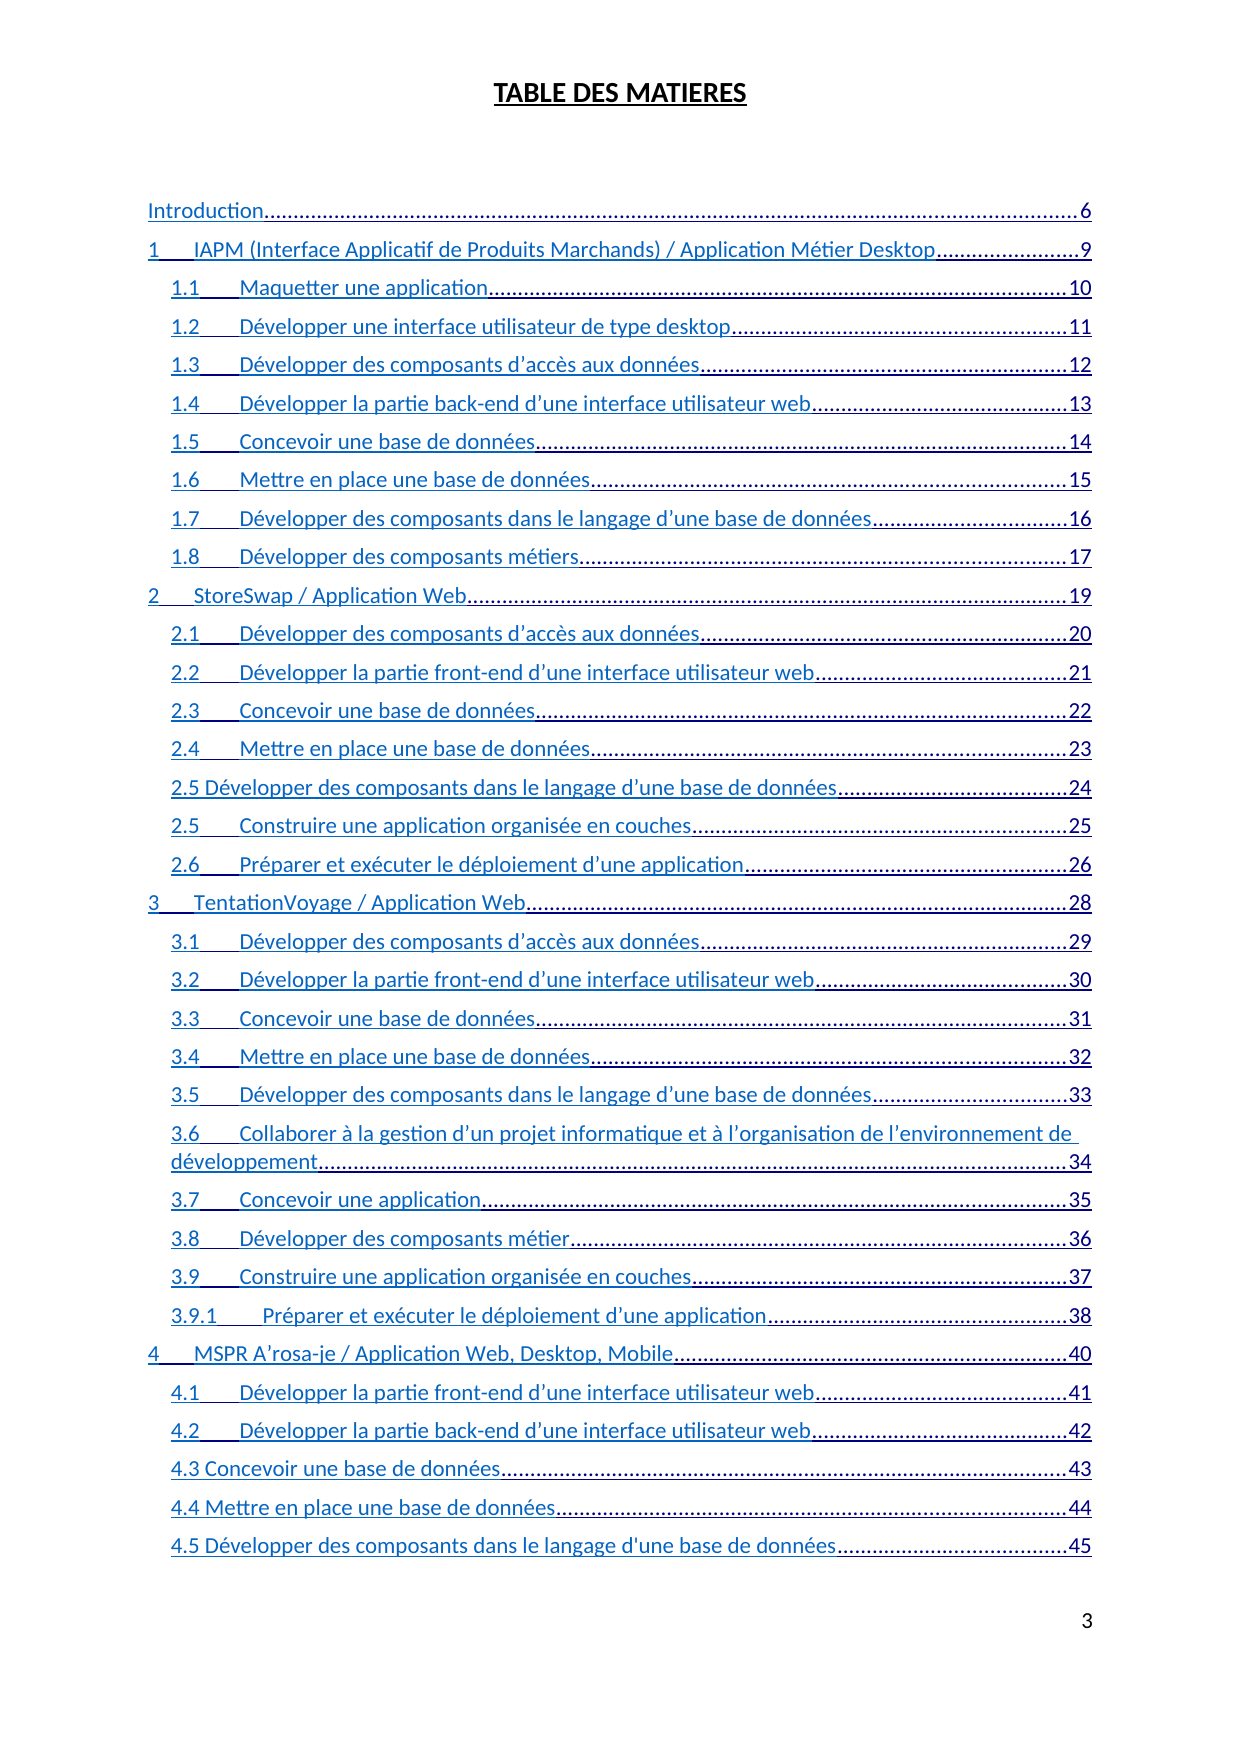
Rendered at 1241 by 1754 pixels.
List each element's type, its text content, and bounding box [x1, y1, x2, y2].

text 4.5 Développer des composants dans le langage d'une base de données 45 [171, 1531, 1093, 1559]
text 4.3 Concevoir une base de données 43 [171, 1454, 1093, 1482]
text 1.6 Mettre en place une base de données 15 [171, 466, 1093, 493]
text 2.2 Développer la partie front-end d’une interface utilisateur web 21 [171, 658, 1093, 686]
text 1.5 Concevoir une base de données 14 [171, 427, 1093, 455]
text 3.1 Développer des composants d’accès aux données 29 [171, 927, 1093, 955]
text 4.2 Développer la partie back-end d’une interface utilisateur web 42 [171, 1416, 1093, 1444]
text 2.4 Mettre en place une base de données 23 [171, 734, 1093, 763]
text 3.5 Développer des composants dans le langage d’une base de données 33 [171, 1081, 1093, 1108]
text TABLE DES MATIERES [148, 74, 1093, 109]
text 2 StoreSwap / Application Web 19 [148, 581, 1093, 609]
text 1 IAPM (Interface Applicatif de Produits Marchands) / Application Métier Desktop 9 [148, 235, 1093, 263]
text 1.7 Développer des composants dans le langage d’une base de données 16 [171, 504, 1093, 532]
text 3.9 Construire une application organisée en couches 37 [171, 1262, 1093, 1290]
text Introduction 6 [148, 196, 1093, 224]
text 4.1 Développer la partie front-end d’une interface utilisateur web 41 [171, 1378, 1093, 1406]
text 3.3 Concevoir une base de données 31 [171, 1004, 1093, 1032]
text 1.3 Développer des composants d’accès aux données 12 [171, 350, 1093, 378]
text 2.5 Construire une application organisée en couches 25 [171, 811, 1093, 839]
text 3.8 Développer des composants métier 36 [171, 1224, 1093, 1252]
text 1.2 Développer une interface utilisateur de type desktop 11 [171, 312, 1093, 340]
text 3.9.1 Préparer et exécuter le déploiement d’une application 38 [171, 1301, 1093, 1329]
text 1.8 Développer des composants métiers 17 [171, 542, 1093, 570]
text 4.4 Mettre en place une base de données 44 [171, 1493, 1093, 1521]
text 4 MSPR A’rosa-je / Application Web, Desktop, Mobile 40 [148, 1339, 1093, 1367]
text 3 TentationVoyage / Application Web 28 [148, 888, 1093, 916]
text 3.2 Développer la partie front-end d’une interface utilisateur web 30 [171, 965, 1093, 993]
text 2.6 Préparer et exécuter le déploiement d’une application 26 [171, 850, 1093, 878]
text 1.1 Maquetter une application 10 [171, 273, 1093, 301]
text 1.4 Développer la partie back-end d’une interface utilisateur web 13 [171, 389, 1093, 417]
text 2.3 Concevoir une base de données 22 [171, 696, 1093, 724]
text 2.5 Développer des composants dans le langage d’une base de données 24 [171, 773, 1093, 801]
text 3.7 Concevoir une application 35 [171, 1185, 1093, 1213]
text 3.4 Mettre en place une base de données 32 [171, 1042, 1093, 1070]
text 2.1 Développer des composants d’accès aux données 20 [171, 619, 1093, 647]
text 3.6 Collaborer à la gestion d’un projet informatique et à l’organisation de l’environnement de développement 34 [171, 1119, 1093, 1175]
